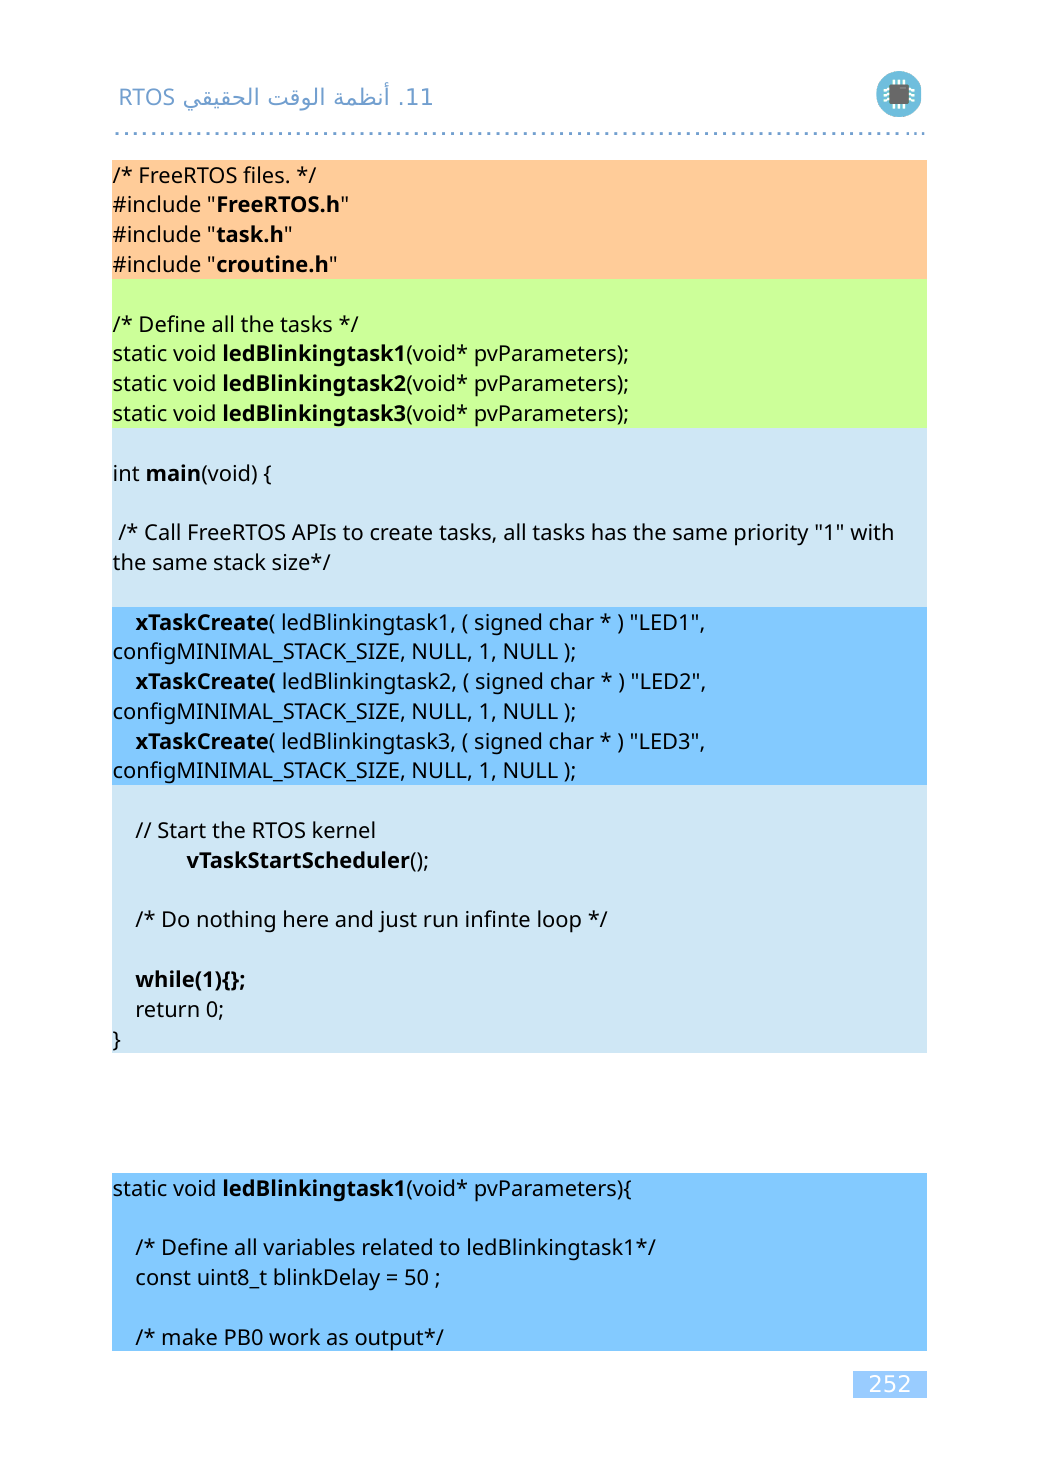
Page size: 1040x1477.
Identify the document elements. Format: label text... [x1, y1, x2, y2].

text vTaskStartScheduler(); [112, 845, 927, 875]
text #include "FreeRTOS.h" [112, 189, 927, 219]
text /* FreeRTOS files. */ [112, 160, 927, 189]
text while(1){}; [112, 964, 927, 994]
text xTaskCreate( ledBlinkingtask2, ( signed char * ) "LED2", configMINIMAL_STACK_SIZE, NULL, 1, NULL ); [112, 666, 927, 726]
text xTaskCreate( ledBlinkingtask1, ( signed char * ) "LED1", configMINIMAL_STACK_SIZE, NULL, 1, NULL ); [112, 607, 927, 666]
text #include "task.h" [112, 219, 927, 249]
text // Start the RTOS kernel [112, 815, 927, 845]
text static void ledBlinkingtask2(void* pvParameters); [112, 368, 927, 398]
text const uint8_t blinkDelay = 50 ; [112, 1262, 927, 1292]
text static void ledBlinkingtask3(void* pvParameters); [112, 398, 927, 428]
text return 0; [112, 994, 927, 1024]
text /* Define all variables related to ledBlinkingtask1*/ [112, 1232, 927, 1262]
text static void ledBlinkingtask1(void* pvParameters){ [112, 1173, 927, 1202]
text #include "croutine.h" [112, 249, 927, 279]
text /* Define all the tasks */ [112, 309, 927, 338]
text /* Do nothing here and just run infinte loop */ [112, 904, 927, 934]
text /* Call FreeRTOS APIs to create tasks, all tasks has the same priority "1" with the same stack size*/ [112, 517, 927, 577]
text xTaskCreate( ledBlinkingtask3, ( signed char * ) "LED3", configMINIMAL_STACK_SIZE, NULL, 1, NULL ); [112, 726, 927, 785]
text /* make PB0 work as output*/ [112, 1322, 927, 1351]
text int main(void) { [112, 458, 927, 487]
picture [876, 71, 922, 117]
text } [112, 1024, 927, 1053]
text static void ledBlinkingtask1(void* pvParameters); [112, 338, 927, 368]
